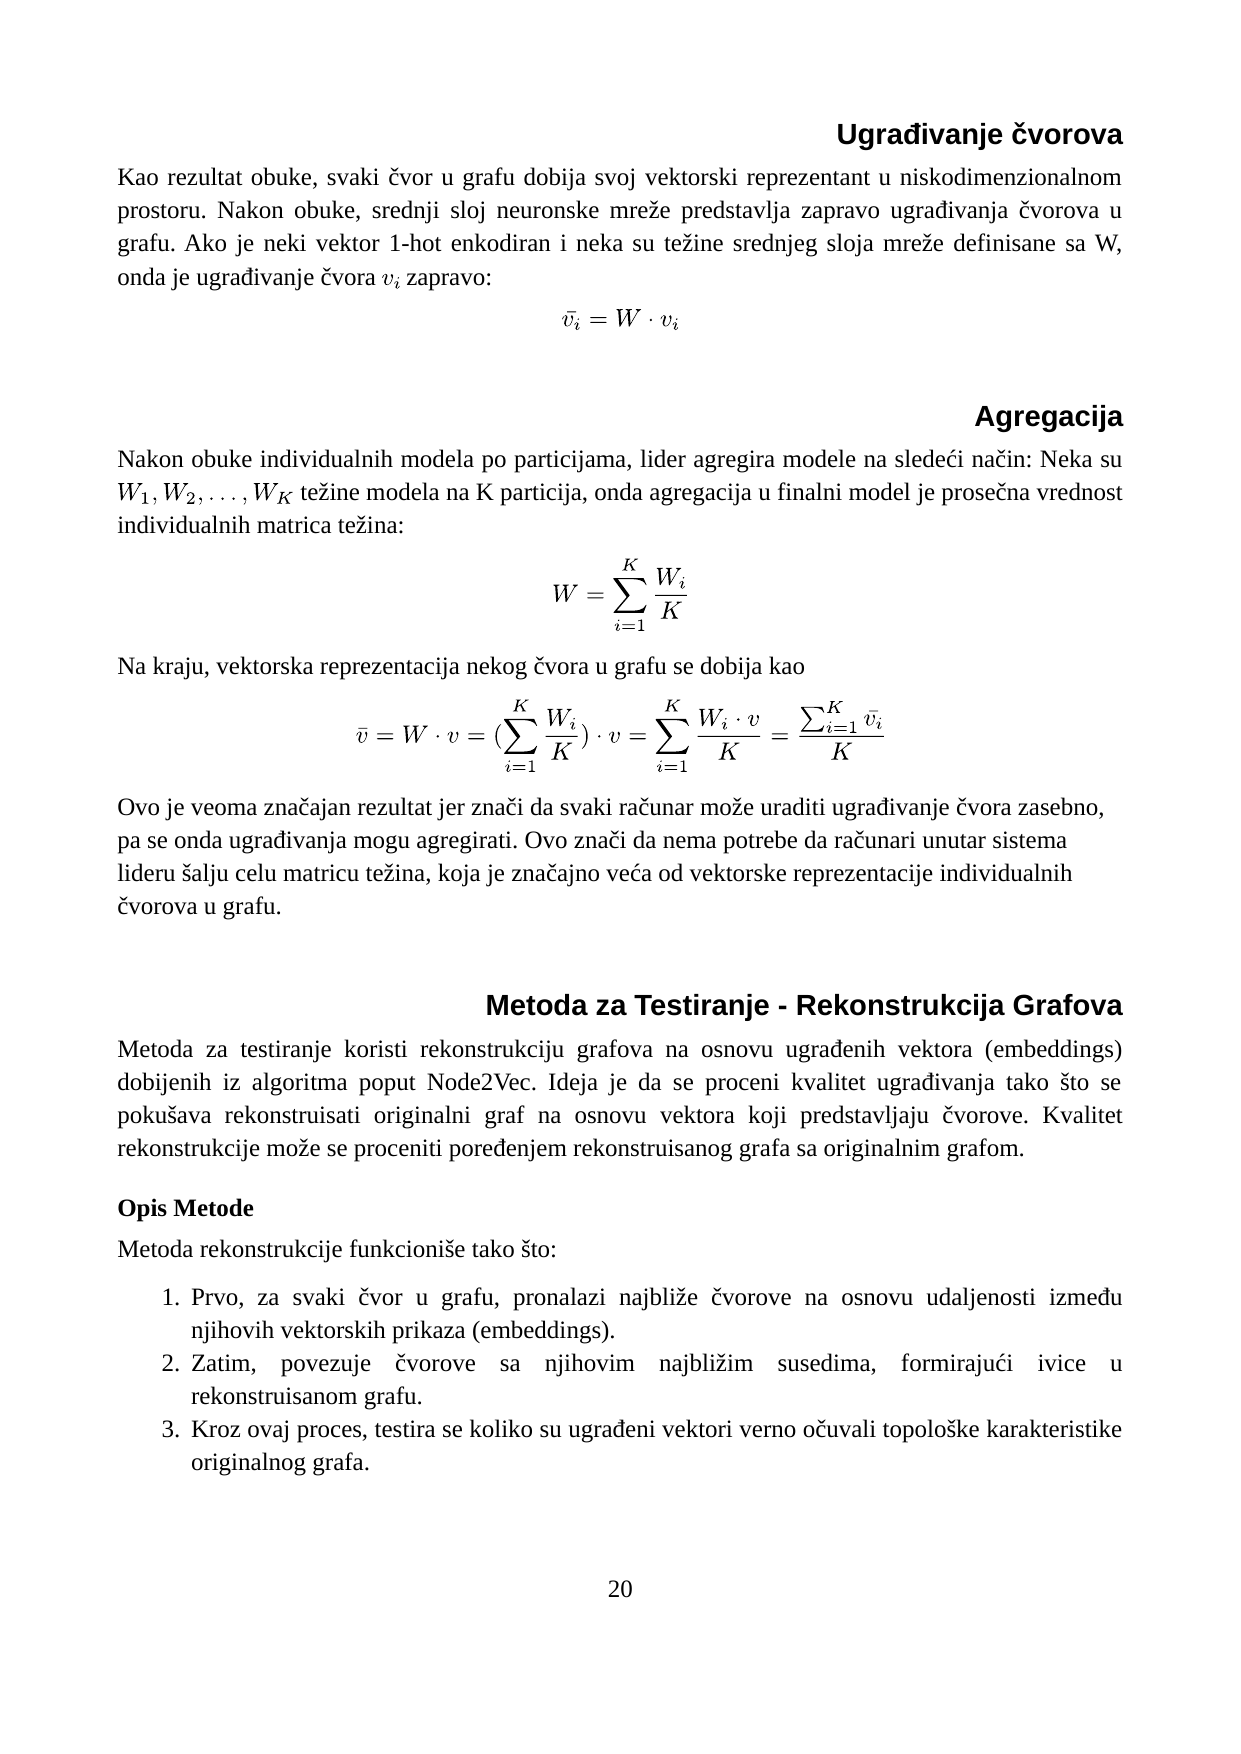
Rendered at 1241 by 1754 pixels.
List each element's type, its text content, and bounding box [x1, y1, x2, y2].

subtitle Opis Metode [117, 1193, 1123, 1222]
text Ovo je veoma značajan rezultat jer znači da svaki računar može uraditi ugrađivanje čvora zasebno, pa se onda ugrađivanja mogu agregirati. Ovo znači da nema potrebe da računari unutar sistema lideru šalju celu matricu težina, koja je značajno veća od vektorske reprezentacije individualnih čvorova u grafu. [117, 792, 1123, 920]
text Kao rezultat obuke, svaki čvor u grafu dobija svoj vektorski reprezentant u niskodimenzionalnom prostoru. Nakon obuke, srednji sloj neuronske mreže predstavlja zapravo ugrađivanja čvorova u grafu. Ako je neki vektor 1-hot enkodiran i neka su težine srednjeg sloja mreže definisane sa W, onda je ugrađivanje čvora zapravo: [117, 162, 1123, 290]
subtitle Agregacija [117, 398, 1123, 432]
text Metoda rekonstrukcije funkcioniše tako što: [117, 1234, 1123, 1263]
subtitle Metoda za Testiranje - Rekonstrukcija Grafova [117, 988, 1123, 1022]
text Nakon obuke individualnih modela po particijama, lider agregira modele na sledeći način: Neka su težine modela na K particija, onda agregacija u finalni model je prosečna vrednost individualnih matrica težina: [117, 444, 1123, 539]
subtitle Ugrađivanje čvorova [117, 117, 1123, 151]
text Metoda za testiranje koristi rekonstrukciju grafova na osnovu ugrađenih vektora (embeddings) dobijenih iz algoritma poput Node2Vec. Ideja je da se proceni kvalitet ugrađivanja tako što se pokušava rekonstruisati originalni graf na osnovu vektora koji predstavljaju čvorove. Kvalitet rekonstrukcije može se proceniti poređenjem rekonstruisanog grafa sa originalnim grafom. [117, 1034, 1123, 1161]
list Prvo, za svaki čvor u grafu, pronalazi najbliže čvorove na osnovu udaljenosti između njihovih vektorskih prikaza (embeddings). [161, 1282, 1123, 1343]
list Kroz ovaj proces, testira se koliko su ugrađeni vektori verno očuvali topološke karakteristike originalnog grafa. [161, 1414, 1123, 1476]
list Zatim, povezuje čvorove sa njihovim najbližim susedima, formirajući ivice u rekonstruisanom grafu. [161, 1348, 1123, 1409]
text Na kraju, vektorska reprezentacija nekog čvora u grafu se dobija kao [117, 651, 1123, 680]
